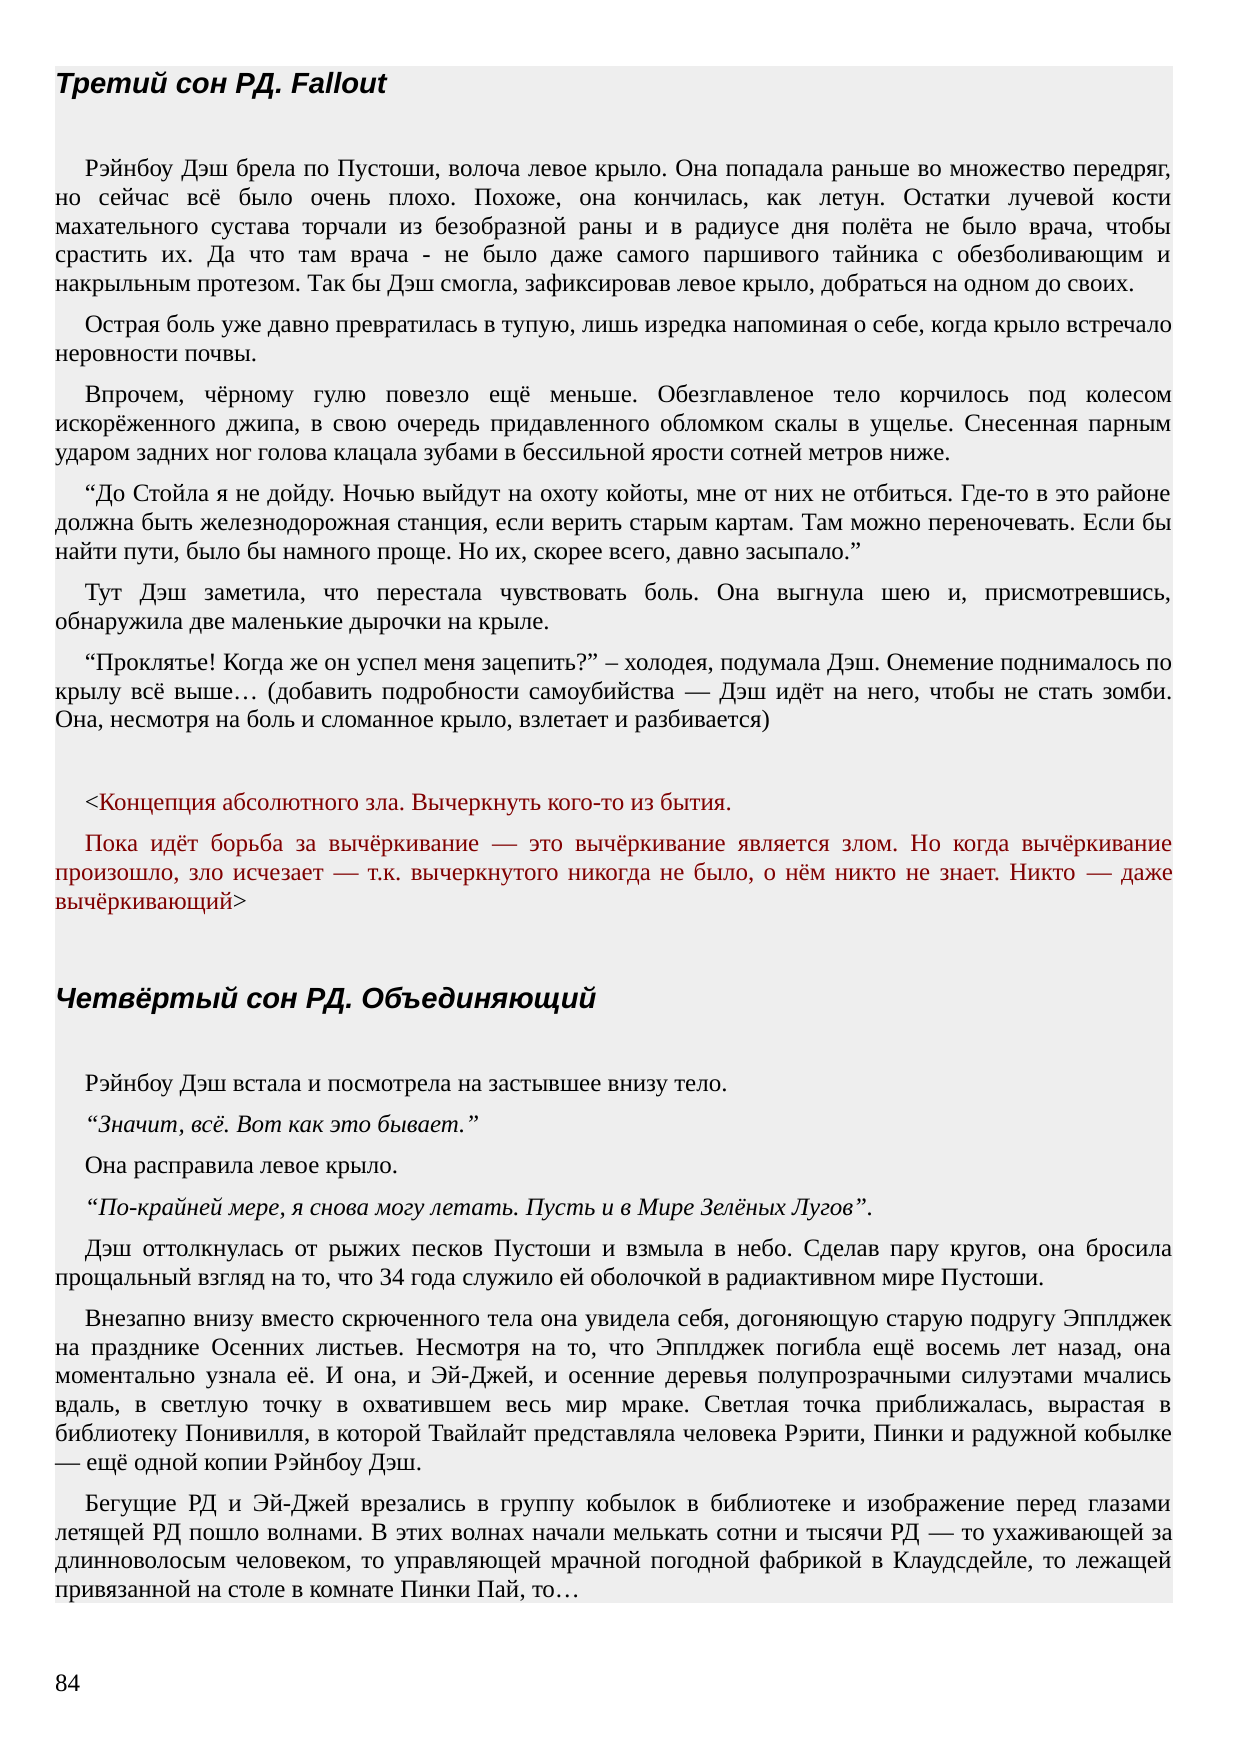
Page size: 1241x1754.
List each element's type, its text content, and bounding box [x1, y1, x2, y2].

text Внезапно внизу вместо скрюченного тела она увидела себя, догоняющую старую подругу Эпплджек на празднике Осенних листьев. Несмотря на то, что Эпплджек погибла ещё восемь лет назад, она моментально узнала её. И она, и Эй-Джей, и осенние деревья полупрозрачными силуэтами мчались вдаль, в светлую точку в охватившем весь мир мраке. Светлая точка приближалась, вырастая в библиотеку Понивилля, в которой Твайлайт представляла человека Рэрити, Пинки и радужной кобылке — ещё одной копии Рэйнбоу Дэш. [55, 1303, 1173, 1476]
text Острая боль уже давно превратилась в тупую, лишь изредка напоминая о себе, когда крыло встречало неровности почвы. [55, 309, 1173, 367]
text “По-крайней мере, я снова могу летать. Пусть и в Мире Зелёных Лугов”. [55, 1192, 1173, 1221]
text “Значит, всё. Вот как это бывает.” [55, 1109, 1173, 1138]
text Впрочем, чёрному гулю повезло ещё меньше. Обезглавленое тело корчилось под колесом искорёженного джипа, в свою очередь придавленного обломком скалы в ущелье. Снесенная парным ударом задних ног голова клацала зубами в бессильной ярости сотней метров ниже. [55, 379, 1173, 466]
text “До Стойла я не дойду. Ночью выйдут на охоту койоты, мне от них не отбиться. Где-то в это районе должна быть железнодорожная станция, если верить старым картам. Там можно переночевать. Если бы найти пути, было бы намного проще. Но их, скорее всего, давно засыпало.” [55, 478, 1173, 564]
text “Проклятье! Когда же он успел меня зацепить?” – холодея, подумала Дэш. Онемение поднималось по крылу всё выше… (добавить подробности самоубийства — Дэш идёт на него, чтобы не стать зомби. Она, несмотря на боль и сломанное крыло, взлетает и разбивается) [55, 647, 1173, 733]
subtitle Четвёртый сон РД. Объединяющий [55, 981, 1173, 1014]
text Пока идёт борьба за вычёркивание — это вычёркивание является злом. Но когда вычёркивание произошло, зло исчезает — т.к. вычеркнутого никогда не было, о нём никто не знает. Никто — даже вычёркивающий> [55, 828, 1173, 914]
text Дэш оттолкнулась от рыжих песков Пустоши и взмыла в небо. Сделав пару кругов, она бросила прощальный взгляд на то, что 34 года служило ей оболочкой в радиактивном мире Пустоши. [55, 1233, 1173, 1291]
text Она расправила левое крыло. [55, 1151, 1173, 1179]
subtitle Третий сон РД. Fallout [55, 66, 1173, 99]
text <Концепция абсолютного зла. Вычеркнуть кого-то из бытия. [55, 787, 1173, 816]
text Бегущие РД и Эй-Джей врезались в группу кобылок в библиотеке и изображение перед глазами летящей РД пошло волнами. В этих волнах начали мелькать сотни и тысячи РД — то ухаживающей за длинноволосым человеком, то управляющей мрачной погодной фабрикой в Клаудсдейле, то лежащей привязанной на столе в комнате Пинки Пай, то… [55, 1488, 1173, 1603]
text Рэйнбоу Дэш встала и посмотрела на застывшее внизу тело. [55, 1068, 1173, 1097]
text Рэйнбоу Дэш брела по Пустоши, волоча левое крыло. Она попадала раньше во множество передряг, но сейчас всё было очень плохо. Похоже, она кончилась, как летун. Остатки лучевой кости махательного сустава торчали из безобразной раны и в радиусе дня полёта не было врача, чтобы срастить их. Да что там врача - не было даже самого паршивого тайника с обезболивающим и накрыльным протезом. Так бы Дэш смогла, зафиксировав левое крыло, добраться на одном до своих. [55, 153, 1173, 297]
text Тут Дэш заметила, что перестала чувствовать боль. Она выгнула шею и, присмотревшись, обнаружила две маленькие дырочки на крыле. [55, 577, 1173, 634]
